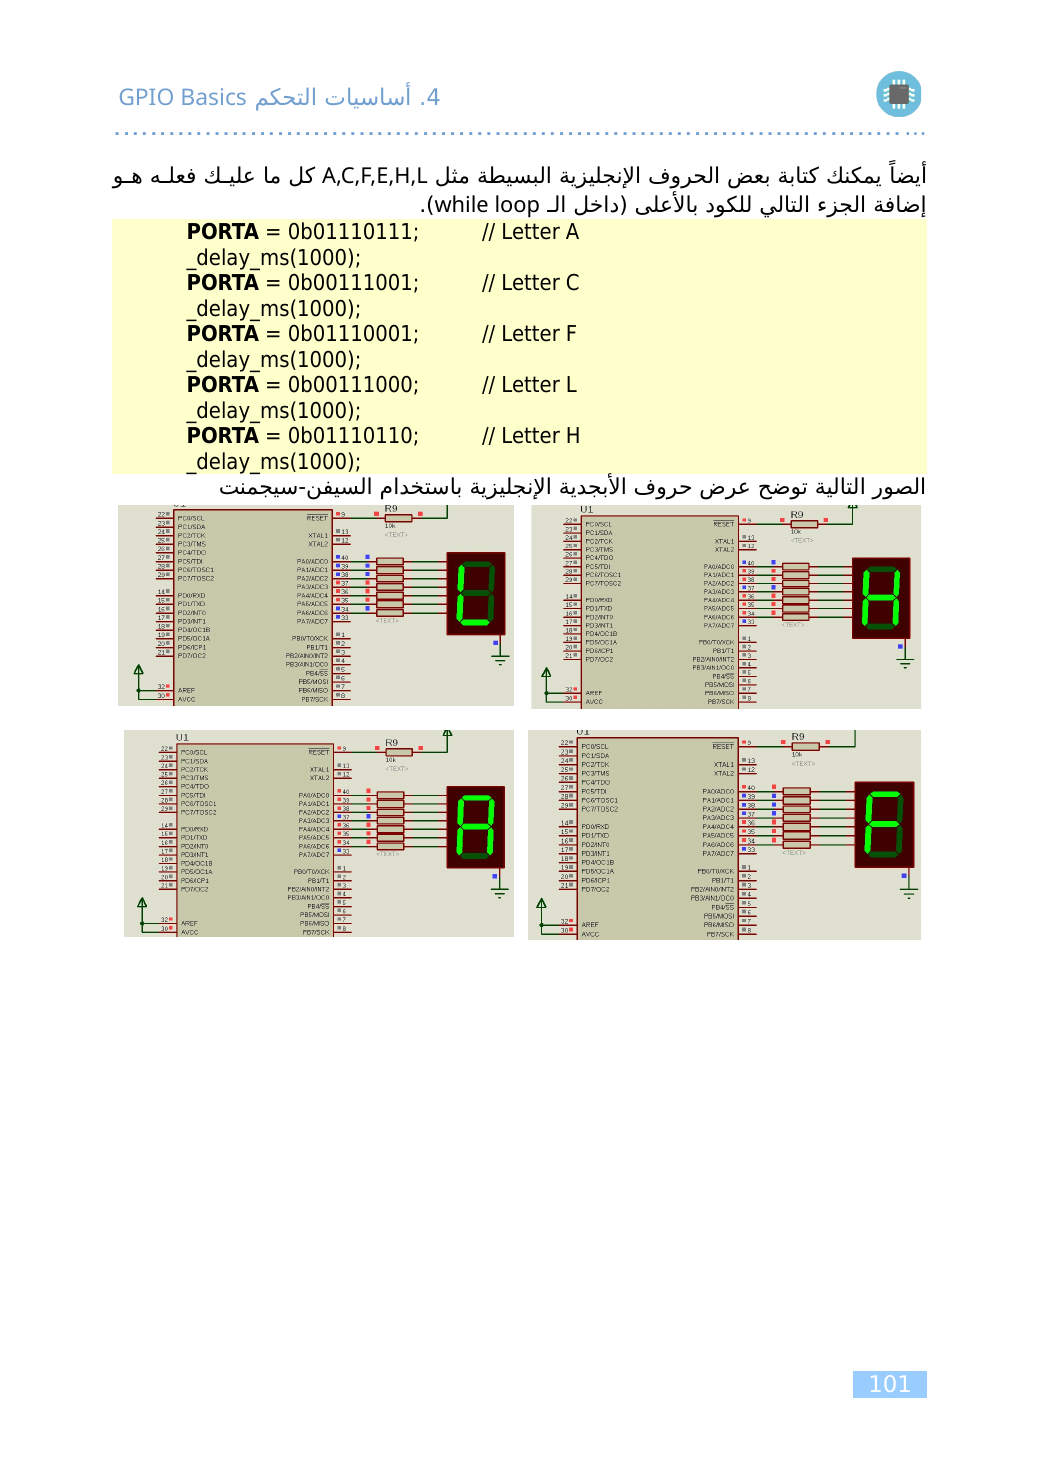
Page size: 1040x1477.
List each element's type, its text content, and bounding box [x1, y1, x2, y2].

text PORTA = 0b00111001; // Letter C [112, 270, 927, 296]
text أيضاً يمكنك كتابة بعض الحروف الإنجليزية البسيطة مثل A,C,F,E,H,L كل ما عليك فعله هو إضافة الجزء التالي للكود بالأعلى (داخل الـ while loop). [112, 160, 927, 219]
table_cell [520, 725, 927, 979]
text الصور التالية توضح عرض حروف الأبجدية الإنجليزية باستخدام السيفن-سيجمنت [112, 474, 927, 500]
text PORTA = 0b01110111; // Letter A [112, 219, 927, 245]
text _delay_ms(1000); [112, 245, 927, 270]
text _delay_ms(1000); [112, 296, 927, 321]
text PORTA = 0b00111000; // Letter L [112, 372, 927, 398]
text PORTA = 0b01110110; // Letter H [112, 423, 927, 449]
picture [531, 505, 922, 709]
picture [118, 505, 514, 706]
text _delay_ms(1000); [112, 347, 927, 372]
table_cell [113, 725, 520, 979]
picture [124, 730, 514, 937]
table_header [113, 500, 520, 725]
picture [528, 730, 922, 940]
text _delay_ms(1000); [112, 449, 927, 474]
text _delay_ms(1000); [112, 398, 927, 423]
table_header [520, 500, 927, 725]
text PORTA = 0b01110001; // Letter F [112, 321, 927, 347]
picture [876, 71, 922, 117]
